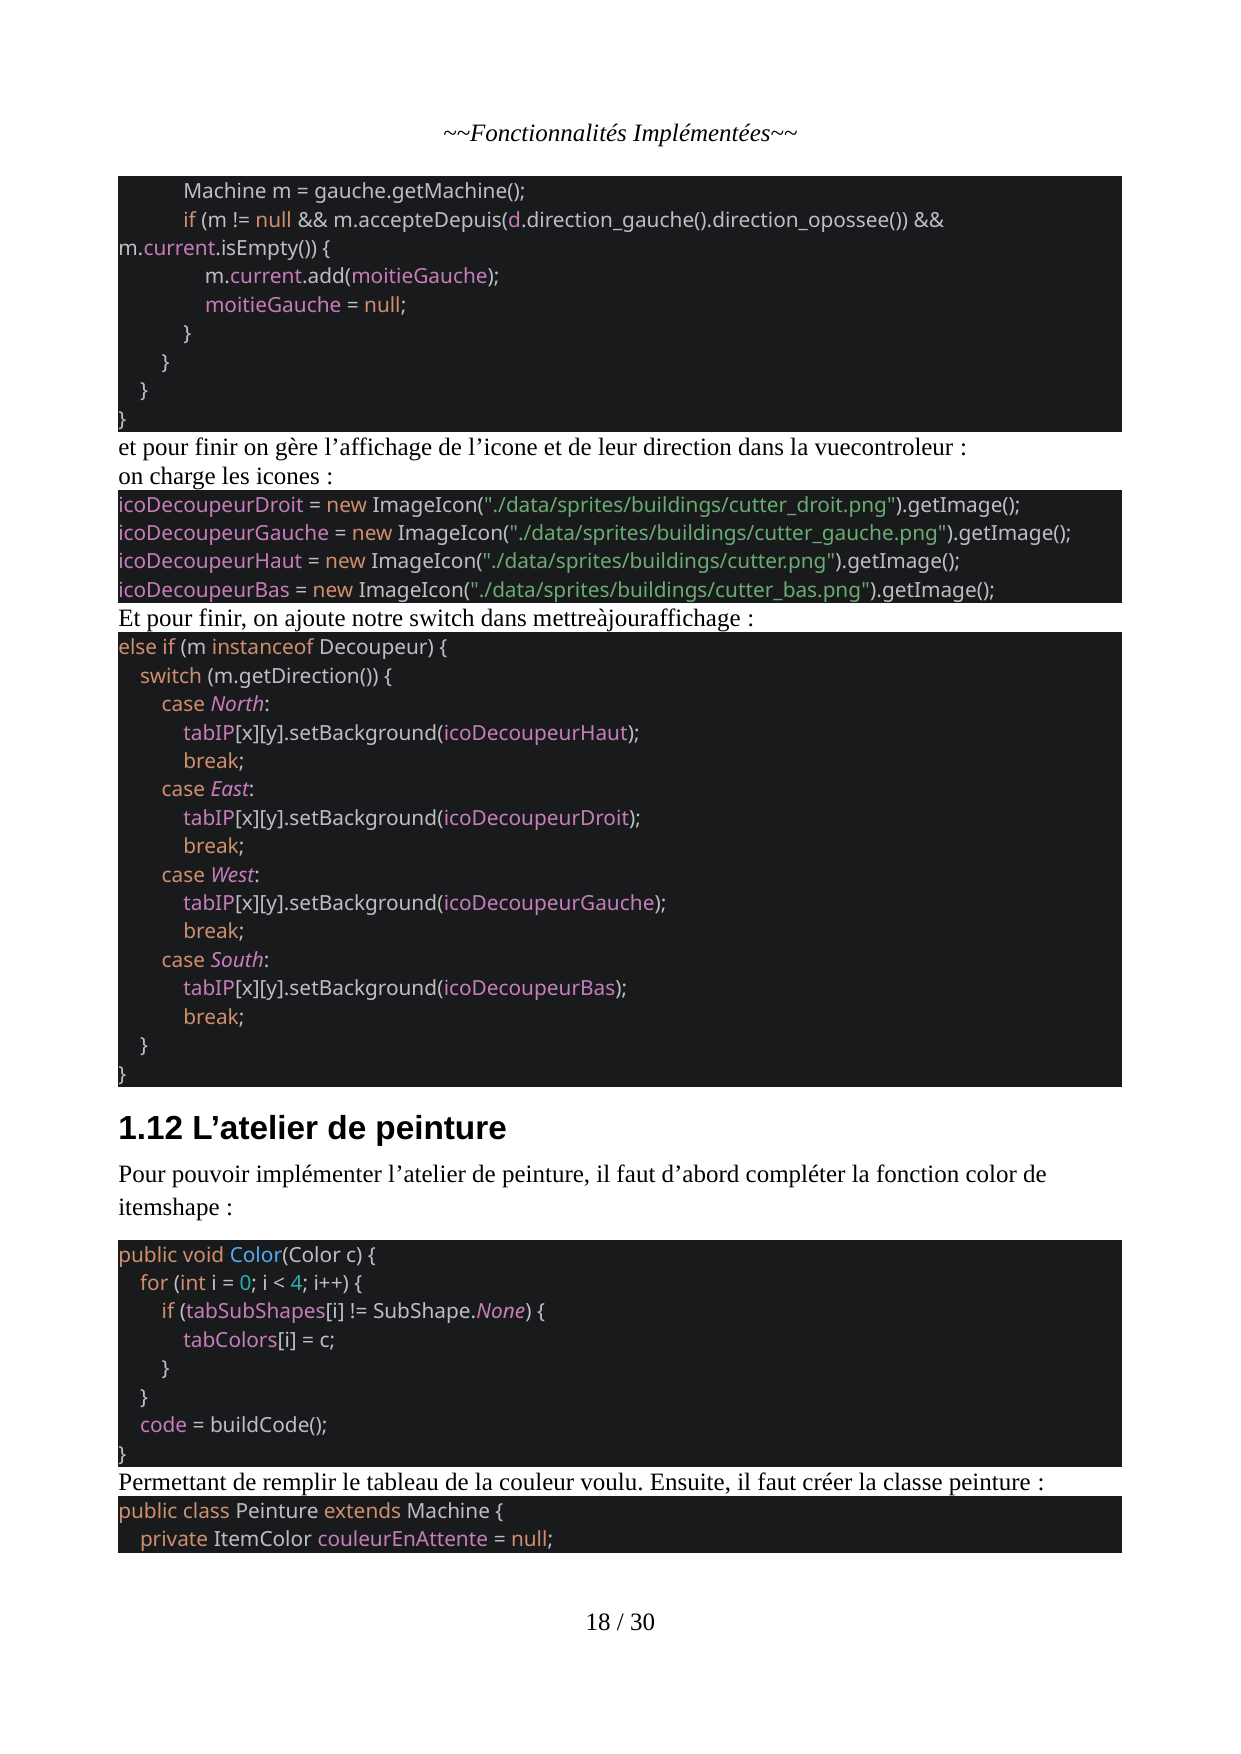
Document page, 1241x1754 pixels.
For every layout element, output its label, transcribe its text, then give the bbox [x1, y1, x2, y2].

text Permettant de remplir le tableau de la couleur voulu. Ensuite, il faut créer la classe peinture : [118, 1467, 1122, 1496]
text et pour finir on gère l’affichage de l’icone et de leur direction dans la vuecontroleur : [118, 432, 1122, 461]
text else if (m instanceof Decoupeur) { switch (m.getDirection()) { case North: tabIP[x][y].setBackground(icoDecoupeurHaut); break; case East: tabIP[x][y].setBackground(icoDecoupeurDroit); break; case West: tabIP[x][y].setBackground(icoDecoupeurGauche); break; case South: tabIP[x][y].setBackground(icoDecoupeurBas); break; } } [118, 632, 1122, 1087]
text Et pour finir, on ajoute notre switch dans mettreàjouraffichage : [118, 603, 1122, 632]
text Machine m = gauche.getMachine(); if (m != null && m.accepteDepuis(d.direction_gauche().direction_opossee()) && m.current.isEmpty()) { m.current.add(moitieGauche); moitieGauche = null; } } } } [118, 176, 1122, 432]
subtitle L’atelier de peinture [118, 1108, 1122, 1147]
text public void Color(Color c) { for (int i = 0; i < 4; i++) { if (tabSubShapes[i] != SubShape.None) { tabColors[i] = c; } } code = buildCode(); } [118, 1240, 1122, 1467]
text Pour pouvoir implémenter l’atelier de peinture, il faut d’abord compléter la fonction color de itemshape : [118, 1159, 1122, 1221]
text public class Peinture extends Machine { private ItemColor couleurEnAttente = null; [118, 1496, 1122, 1553]
text on charge les icones : [118, 461, 1122, 490]
text icoDecoupeurDroit = new ImageIcon("./data/sprites/buildings/cutter_droit.png").getImage(); icoDecoupeurGauche = new ImageIcon("./data/sprites/buildings/cutter_gauche.png").getImage(); icoDecoupeurHaut = new ImageIcon("./data/sprites/buildings/cutter.png").getImage(); icoDecoupeurBas = new ImageIcon("./data/sprites/buildings/cutter_bas.png").getImage(); [118, 490, 1122, 603]
